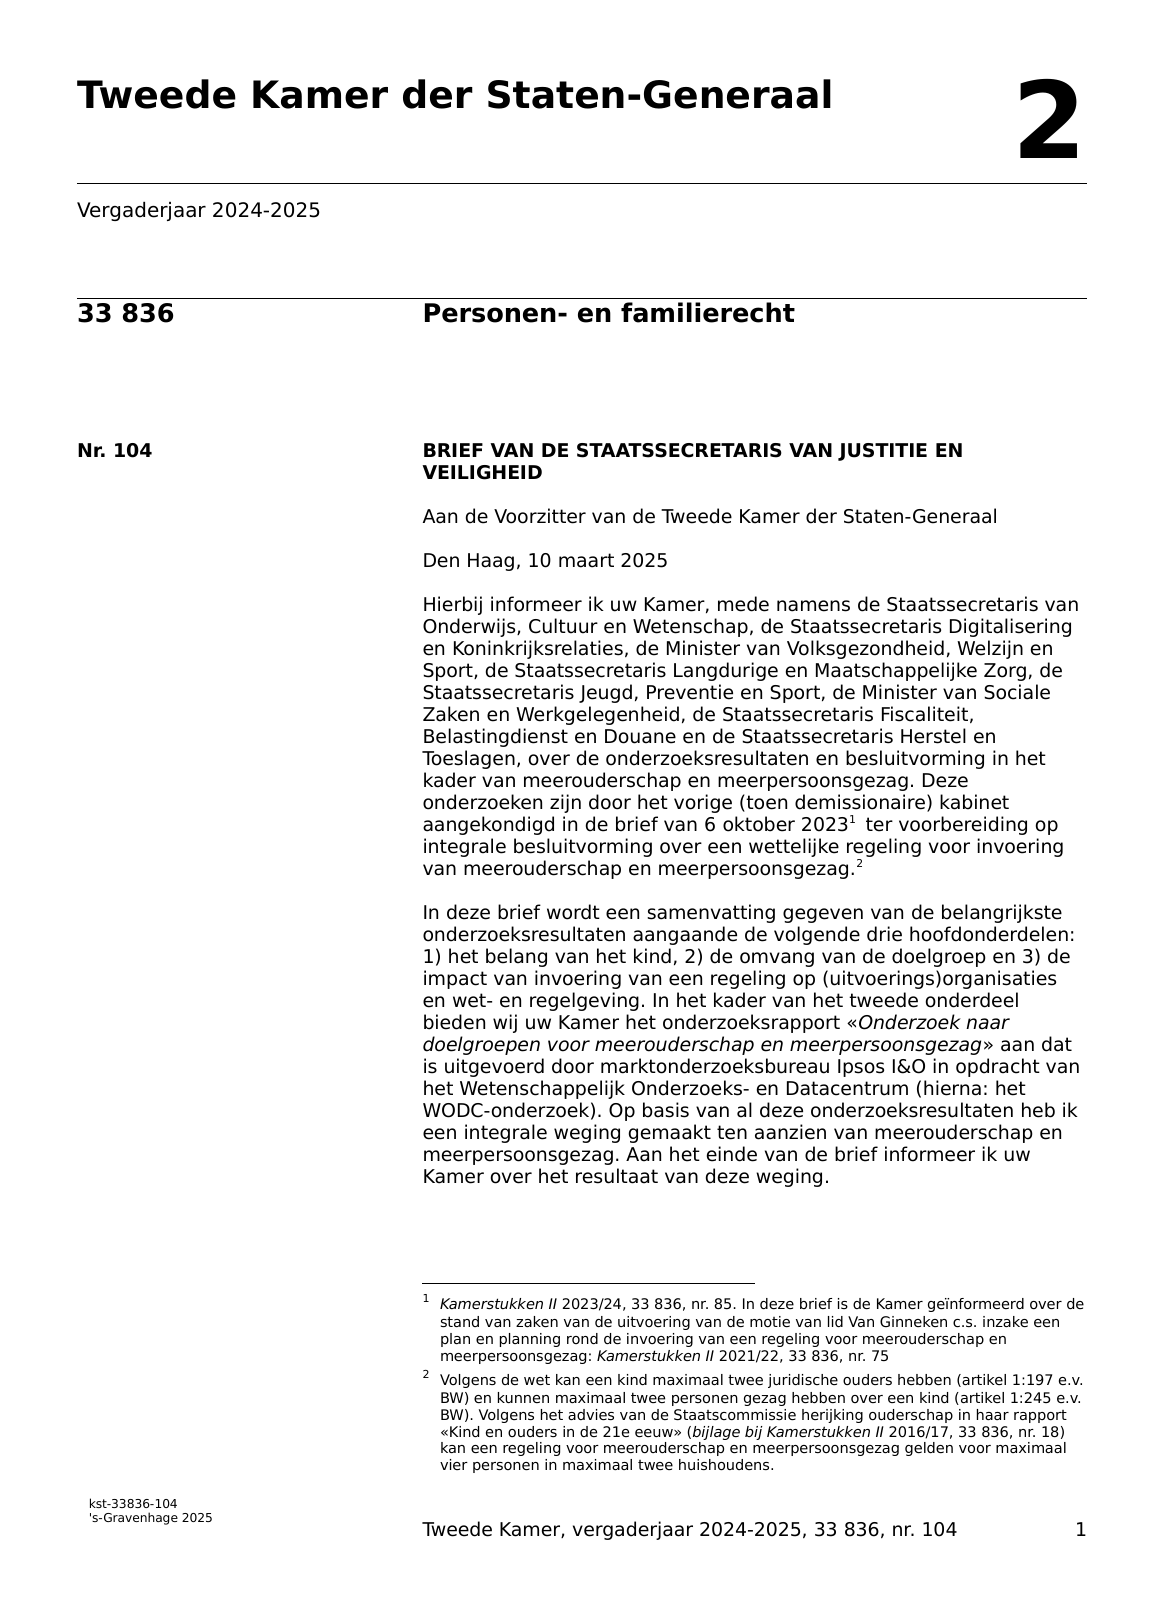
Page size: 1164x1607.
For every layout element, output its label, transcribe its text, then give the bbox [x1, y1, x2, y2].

subtitle 33 836 Personen- en familierecht [77, 299, 1087, 329]
text Volgens de wet kan een kind maximaal twee juridische ouders hebben (artikel 1:197 e.v. BW) en kunnen maximaal twee personen gezag hebben over een kind (artikel 1:245 e.v. BW). Volgens het advies van de Staatscommissie herijking ouderschap in haar rapport «Kind en ouders in de 21e eeuw» (bijlage bij Kamerstukken II 2016/17, 33 836, nr. 18) kan een regeling voor meerouderschap en meerpersoonsgezag gelden voor maximaal vier personen in maximaal twee huishoudens. [422, 1368, 1087, 1474]
table_cell Vergaderjaar 2024-2025 [77, 184, 1087, 298]
text Aan de Voorzitter van de Tweede Kamer der Staten-Generaal [422, 506, 1087, 528]
text Kamerstukken II 2023/24, 33 836, nr. 85. In deze brief is de Kamer geïnformeerd over de stand van zaken van de uitvoering van de motie van lid Van Ginneken c.s. inzake een plan en planning rond de invoering van een regeling voor meerouderschap en meerpersoonsgezag: Kamerstukken II 2021/22, 33 836, nr. 75 [422, 1292, 1087, 1365]
text Hierbij informeer ik uw Kamer, mede namens de Staatssecretaris van Onderwijs, Cultuur en Wetenschap, de Staatssecretaris Digitalisering en Koninkrijksrelaties, de Minister van Volksgezondheid, Welzijn en Sport, de Staatssecretaris Langdurige en Maatschappelijke Zorg, de Staatssecretaris Jeugd, Preventie en Sport, de Minister van Sociale Zaken en Werkgelegenheid, de Staatssecretaris Fiscaliteit, Belastingdienst en Douane en de Staatssecretaris Herstel en Toeslagen, over de onderzoeksresultaten en besluitvorming in het kader van meerouderschap en meerpersoonsgezag. Deze onderzoeken zijn door het vorige (toen demissionaire) kabinet aangekondigd in de brief van 6 oktober 2023 ter voorbereiding op integrale besluitvorming over een wettelijke regeling voor invoering van meerouderschap en meerpersoonsgezag. [422, 594, 1087, 880]
subtitle Nr. 104 BRIEF VAN DE STAATSSECRETARIS VAN JUSTITIE EN VEILIGHEID [77, 440, 1087, 484]
text 's-Gravenhage 2025 [88, 1511, 323, 1525]
table_header Tweede Kamer der Staten-Generaal [77, 59, 886, 183]
text Den Haag, 10 maart 2025 [422, 550, 1087, 572]
text In deze brief wordt een samenvatting gegeven van de belangrijkste onderzoeksresultaten aangaande de volgende drie hoofdonderdelen: 1) het belang van het kind, 2) de omvang van de doelgroep en 3) de impact van invoering van een regeling op (uitvoerings)organisaties en wet- en regelgeving. In het kader van het tweede onderdeel bieden wij uw Kamer het onderzoeksrapport «Onderzoek naar doelgroepen voor meerouderschap en meerpersoonsgezag» aan dat is uitgevoerd door marktonderzoeksbureau Ipsos I&O in opdracht van het Wetenschappelijk Onderzoeks- en Datacentrum (hierna: het WODC-onderzoek). Op basis van al deze onderzoeksresultaten heb ik een integrale weging gemaakt ten aanzien van meerouderschap en meerpersoonsgezag. Aan het einde van de brief informeer ik uw Kamer over het resultaat van deze weging. [422, 902, 1087, 1188]
text kst-33836-104 [88, 1497, 323, 1511]
table_header 2 [886, 59, 1087, 183]
